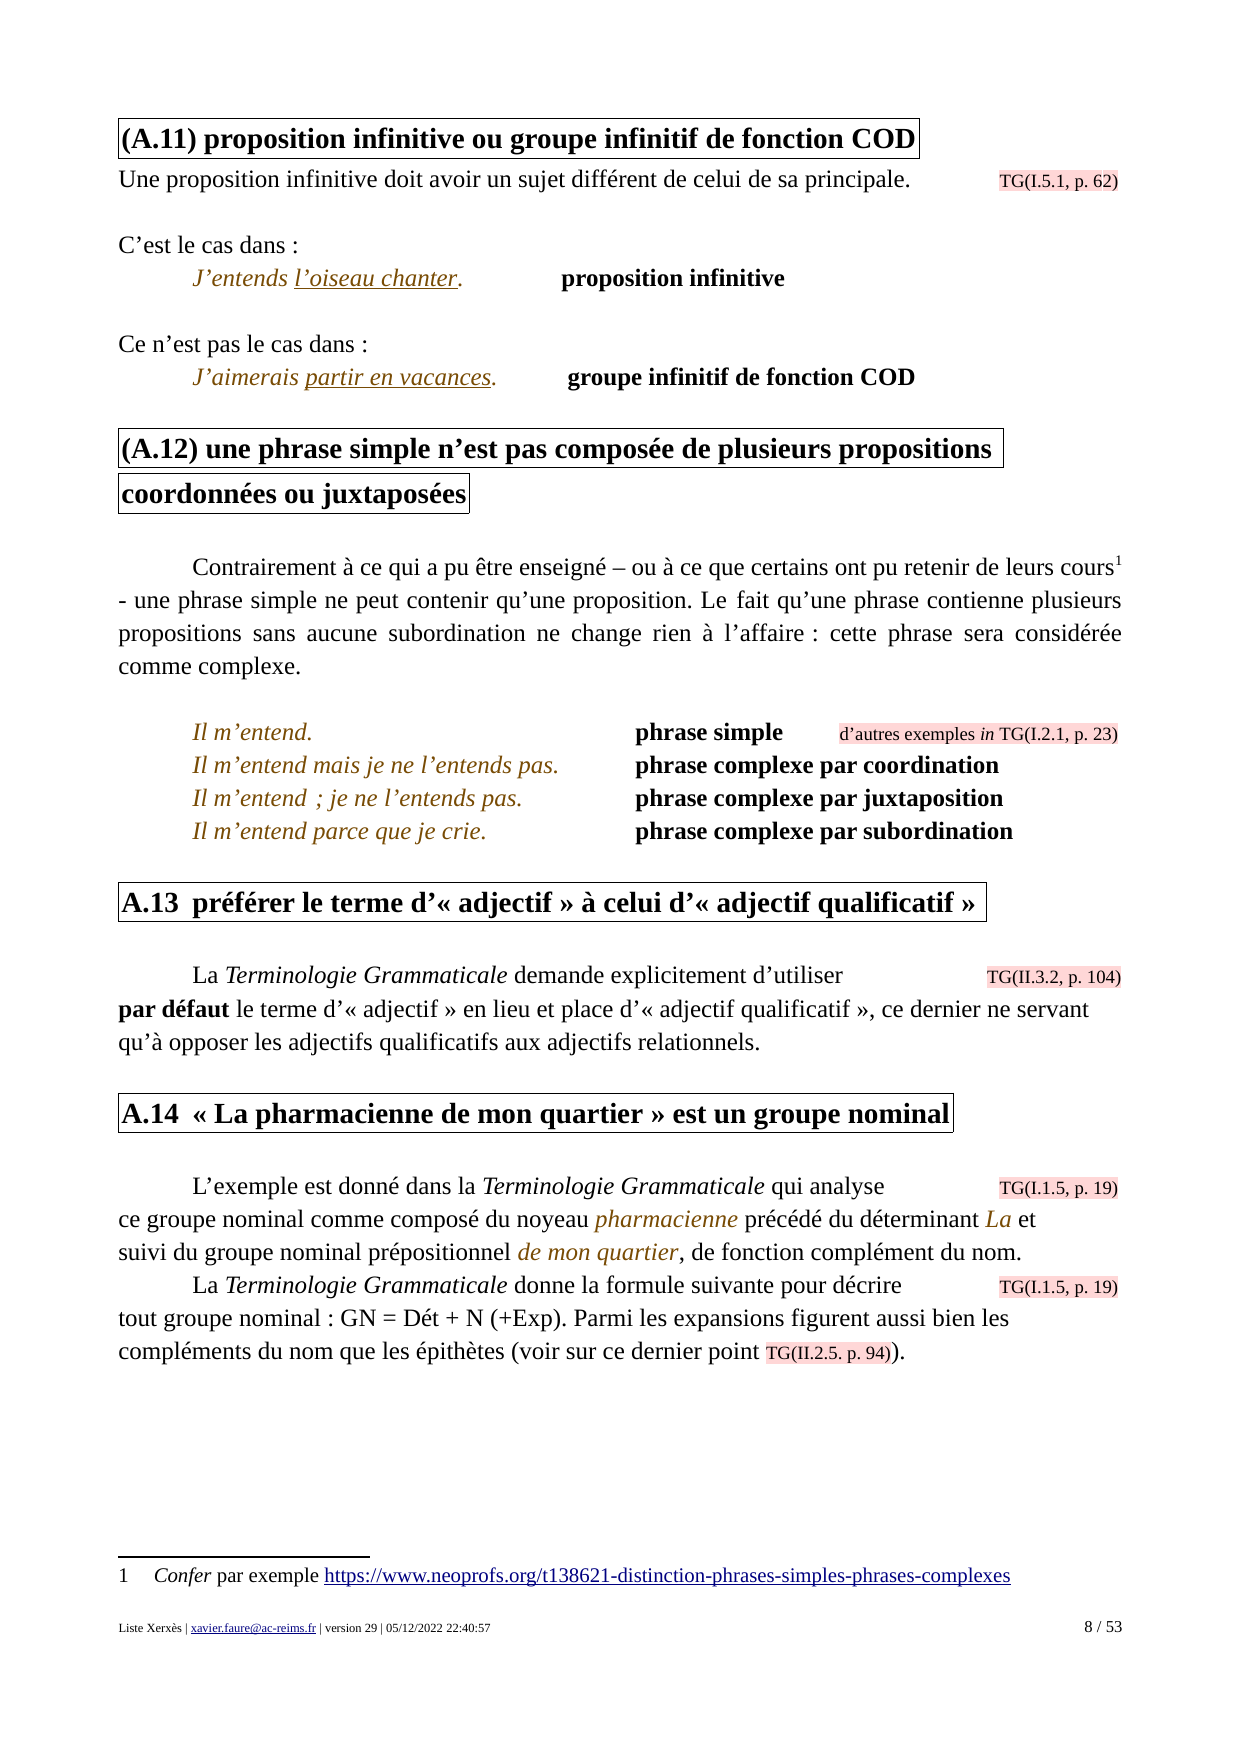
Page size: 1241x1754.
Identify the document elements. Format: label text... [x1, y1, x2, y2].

text (A.11) proposition infinitive ou groupe infinitif de fonction COD [119, 119, 919, 158]
text A.13 préférer le terme d’« adjectif » à celui d’« adjectif qualificatif » [119, 883, 986, 921]
text Une proposition infinitive doit avoir un sujet différent de celui de sa principale. TG(I.5.1, p. 62) [118, 164, 1122, 192]
text [954, 1093, 1122, 1132]
text La Terminologie Grammaticale donne la formule suivante pour décrire TG(I.1.5, p. 19) [118, 1270, 1122, 1299]
text Il m’entend mais je ne l’entends pas. phrase complexe par coordination [118, 750, 1122, 779]
text C’est le cas dans : [118, 230, 1122, 258]
text [920, 118, 1122, 158]
text J’entends l’oiseau chanter. proposition infinitive [118, 263, 1122, 291]
text Ce n’est pas le cas dans : [118, 329, 1122, 357]
text Confer par exemple https://www.neoprofs.org/t138621-distinction-phrases-simples-phrases-complexes [118, 1563, 1122, 1587]
text (A.12) une phrase simple n’est pas composée de plusieurs propositions coordonnées ou juxtaposées [118, 428, 1122, 513]
text Il m’entend ; je ne l’entends pas. phrase complexe par juxtaposition [118, 783, 1122, 812]
text Il m’entend. phrase simple d’autres exemples in TG(I.2.1, p. 23) [118, 717, 1122, 746]
text ce groupe nominal comme composé du noyeau pharmacienne précédé du déterminant La et [118, 1204, 1122, 1233]
text J’aimerais partir en vacances. groupe infinitif de fonction COD [118, 362, 1122, 391]
text L’exemple est donné dans la Terminologie Grammaticale qui analyse TG(I.1.5, p. 19) [118, 1171, 1122, 1200]
text La Terminologie Grammaticale demande explicitement d’utiliser TG(II.3.2, p. 104) [118, 961, 1122, 989]
text suivi du groupe nominal prépositionnel de mon quartier, de fonction complément du nom. [118, 1237, 1122, 1266]
text par défaut le terme d’« adjectif » en lieu et place d’« adjectif qualificatif », ce dernier ne servant qu’à opposer les adjectifs qualificatifs aux adjectifs relationnels. [118, 994, 1122, 1055]
text tout groupe nominal : GN = Dét + N (+Exp). Parmi les expansions figurent aussi bien les compléments du nom que les épithètes (voir sur ce dernier point TG(II.2.5. p. 94)). [118, 1303, 1122, 1365]
text [987, 882, 1122, 922]
text A.14 « La pharmacienne de mon quartier » est un groupe nominal [119, 1094, 953, 1132]
text Il m’entend parce que je crie. phrase complexe par subordination [118, 816, 1122, 845]
text Contrairement à ce qui a pu être enseigné – ou à ce que certains ont pu retenir de leurs cours - une phrase simple ne peut contenir qu’une proposition. Le fait qu’une phrase contienne plusieurs propositions sans aucune subordination ne change rien à l’affaire : cette phrase sera considérée comme complexe. [118, 552, 1122, 680]
